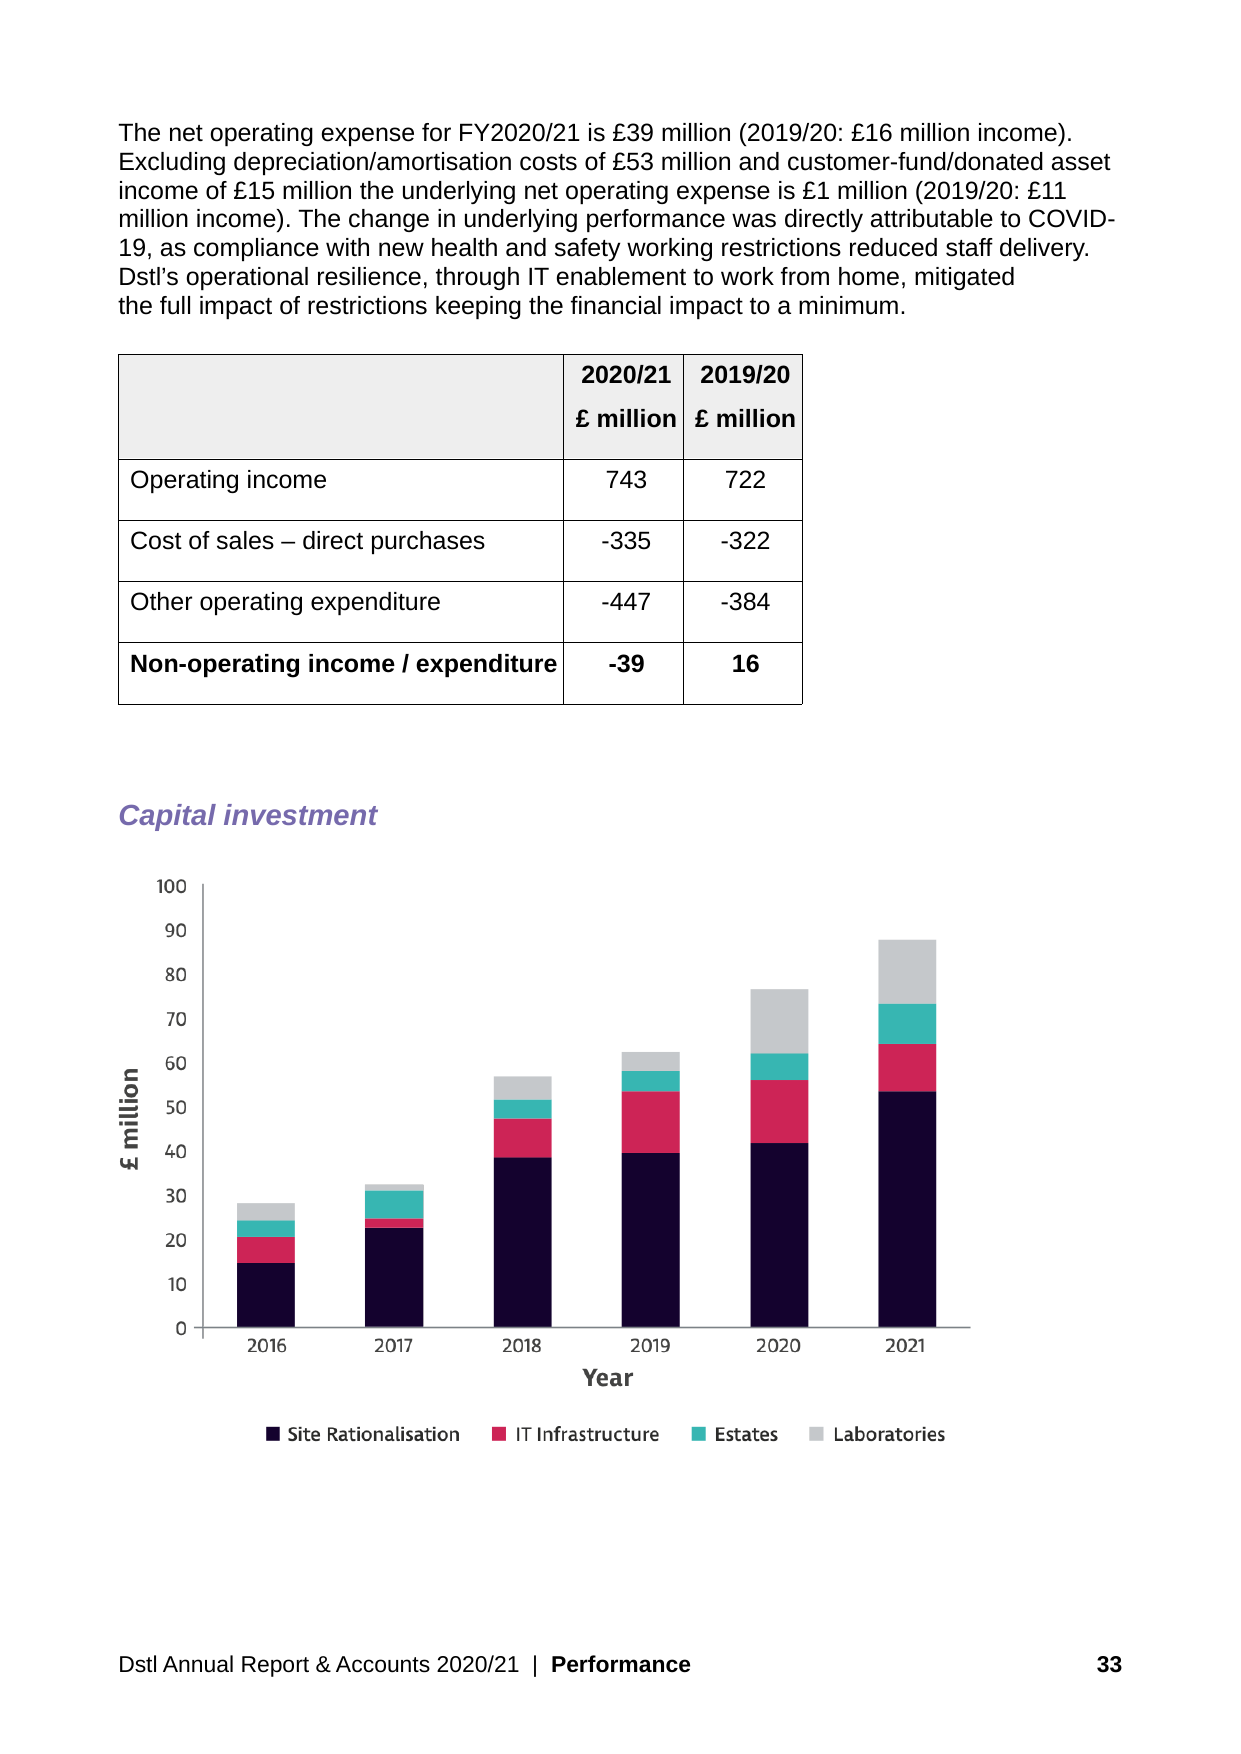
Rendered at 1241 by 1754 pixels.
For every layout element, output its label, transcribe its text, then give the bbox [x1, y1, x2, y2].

table_cell Other operating expenditure [119, 582, 563, 642]
table_cell -39 [564, 643, 683, 703]
table_cell -322 [684, 521, 802, 581]
table_cell -335 [564, 521, 683, 581]
table_cell Operating income [119, 460, 563, 520]
table_cell 743 [564, 460, 683, 520]
text The net operating expense for FY2020/21 is £39 million (2019/20: £16 million income). Excluding depreciation/amortisation costs of £53 million and customer-fund/donated asset income of £15 million the underlying net operating expense is £1 million (2019/20: £11 million income). The change in underlying performance was directly attributable to COVID-19, as compliance with new health and safety working restrictions reduced staff delivery. Dstl’s operational resilience, through IT enablement to work from home, mitigated the full impact of restrictions keeping the financial impact to a minimum. [118, 118, 1122, 319]
subtitle Capital investment [118, 798, 1122, 832]
table_cell -384 [684, 582, 802, 642]
table_cell 722 [684, 460, 802, 520]
table_header 2019/20 £ million [684, 355, 802, 458]
table_header [119, 355, 563, 458]
table_cell -447 [564, 582, 683, 642]
table_cell Cost of sales – direct purchases [119, 521, 563, 581]
table_cell 16 [684, 643, 802, 703]
table_header 2020/21 £ million [564, 355, 683, 458]
table_cell Non-operating income / expenditure [119, 643, 563, 703]
